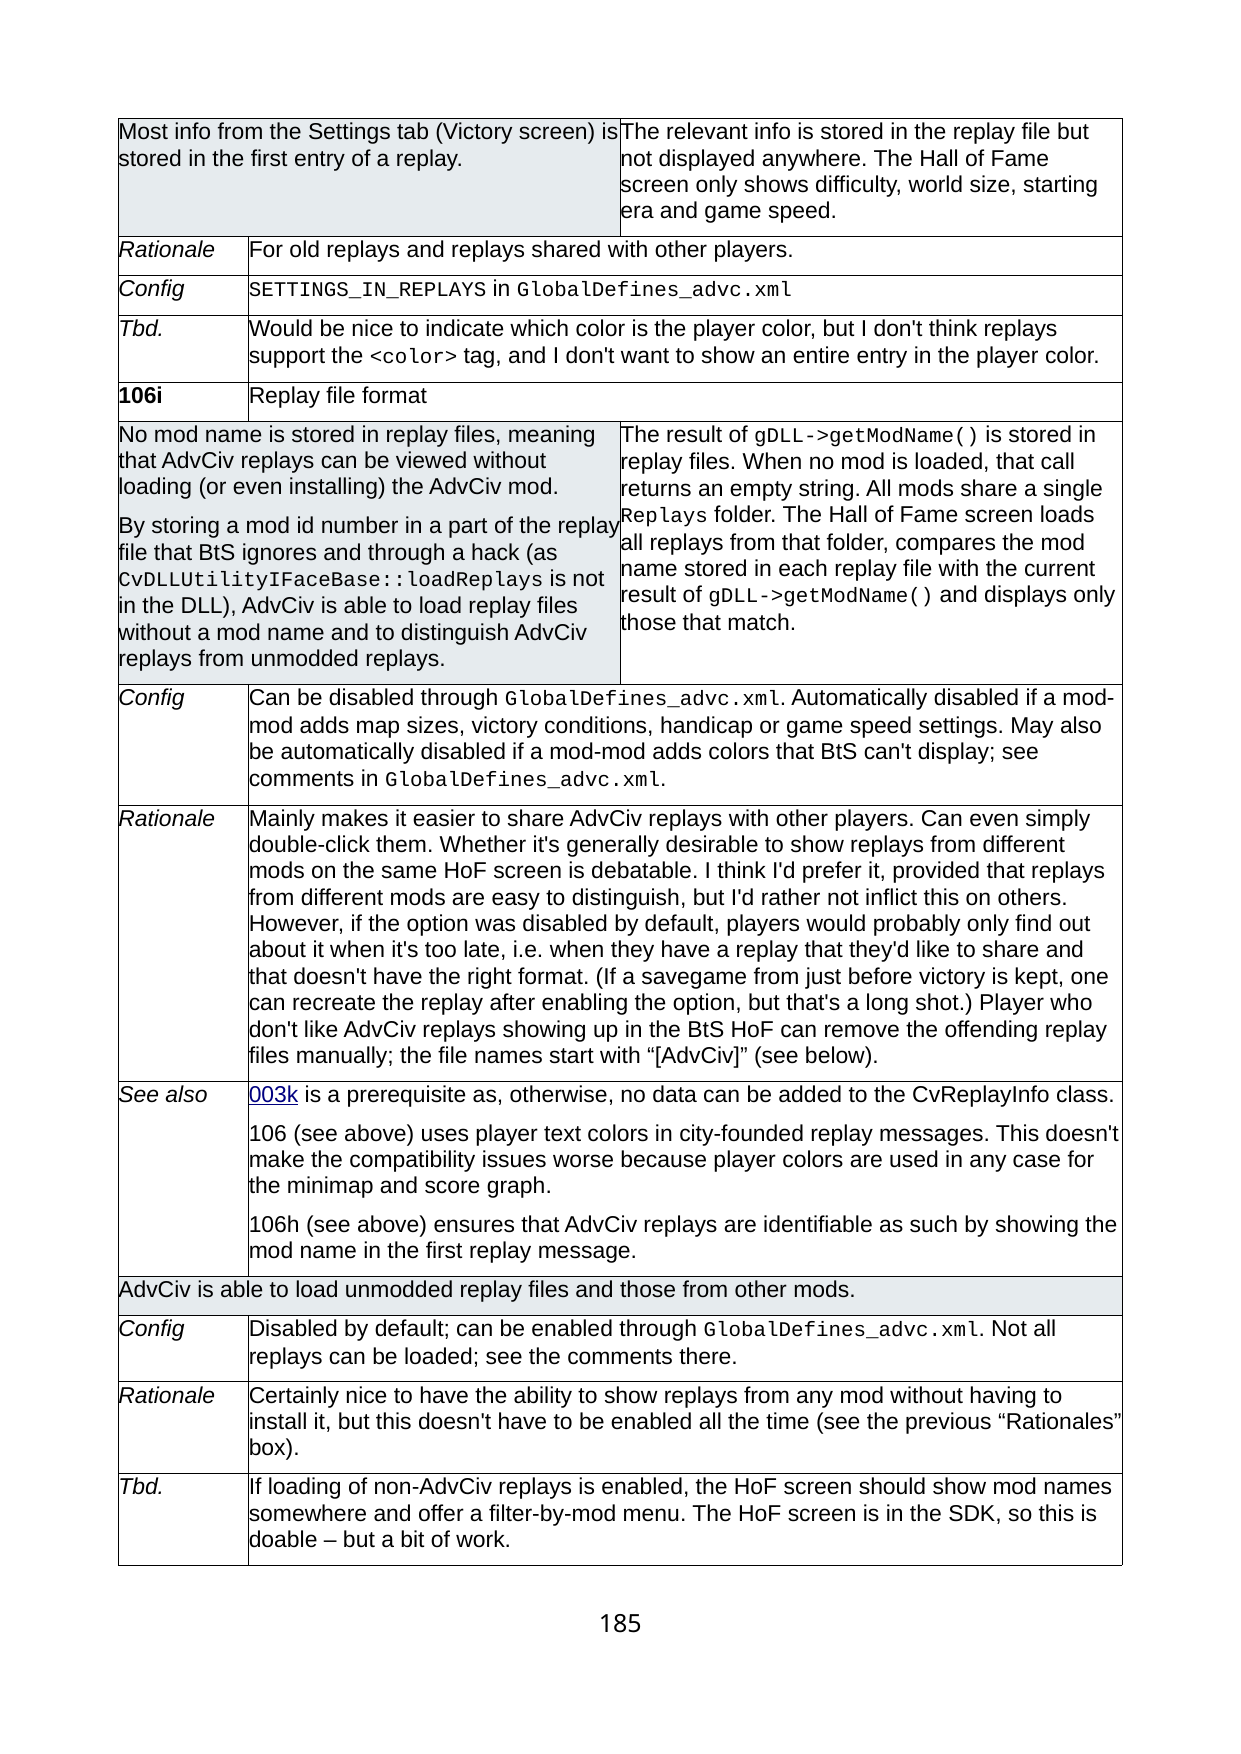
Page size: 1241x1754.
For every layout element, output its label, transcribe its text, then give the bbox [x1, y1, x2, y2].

table_cell Mainly makes it easier to share AdvCiv replays with other players. Can even simply double-click them. Whether it's generally desirable to show replays from different mods on the same HoF screen is debatable. I think I'd prefer it, provided that replays from different mods are easy to distinguish, but I'd rather not inflict this on others. However, if the option was disabled by default, players would probably only find out about it when it's too late, i.e. when they have a replay that they'd like to share and that doesn't have the right format. (If a savegame from just before victory is kept, one can recreate the replay after enabling the option, but that's a long shot.) Player who don't like AdvCiv replays showing up in the BtS HoF can remove the offending replay files manually; the file names start with “[AdvCiv]” (see below). [249, 806, 1122, 1081]
table_cell Rationale [119, 806, 248, 1081]
table_cell Rationale [119, 1382, 248, 1473]
table_cell 106i [119, 383, 248, 421]
table_cell The relevant info is stored in the replay file but not displayed anywhere. The Hall of Fame screen only shows difficulty, world size, starting era and game speed. [621, 119, 1122, 236]
table_cell Certainly nice to have the ability to show replays from any mod without having to install it, but this doesn't have to be enabled all the time (see the previous “Rationales” box). [249, 1382, 1122, 1473]
table_cell If loading of non-AdvCiv replays is enabled, the HoF screen should show mod names somewhere and offer a filter-by-mod menu. The HoF screen is in the SDK, so this is doable – but a bit of work. [249, 1474, 1122, 1564]
table_cell For old replays and replays shared with other players. [249, 237, 1122, 275]
table_cell Config [119, 1316, 248, 1381]
table_cell No mod name is stored in replay files, meaning that AdvCiv replays can be viewed without loading (or even installing) the AdvCiv mod. By storing a mod id number in a part of the replay file that BtS ignores and through a hack (as CvDLLUtilityIFaceBase::loadReplays is not in the DLL), AdvCiv is able to load replay files without a mod name and to distinguish AdvCiv replays from unmodded replays. [119, 422, 620, 684]
table_cell Would be nice to indicate which color is the player color, but I don't think replays support the <color> tag, and I don't want to show an entire entry in the player color. [249, 316, 1122, 382]
table_cell Tbd. [119, 316, 248, 382]
table_cell Can be disabled through GlobalDefines_advc.xml. Automatically disabled if a mod-mod adds map sizes, victory conditions, handicap or game speed settings. May also be automatically disabled if a mod-mod adds colors that BtS can't display; see comments in GlobalDefines_advc.xml. [249, 685, 1122, 804]
table_cell Most info from the Settings tab (Victory screen) is stored in the first entry of a replay. [119, 119, 620, 236]
table_cell 003k is a prerequisite as, otherwise, no data can be added to the CvReplayInfo class. 106 (see above) uses player text colors in city-founded replay messages. This doesn't make the compatibility issues worse because player colors are used in any case for the minimap and score graph. 106h (see above) ensures that AdvCiv replays are identifiable as such by showing the mod name in the first replay message. [249, 1082, 1122, 1276]
table_cell Rationale [119, 237, 248, 275]
table_cell See also [119, 1082, 248, 1276]
table_cell Config [119, 685, 248, 804]
table_cell SETTINGS_IN_REPLAYS in GlobalDefines_advc.xml [249, 276, 1122, 315]
table_cell Tbd. [119, 1474, 248, 1564]
table_cell AdvCiv is able to load unmodded replay files and those from other mods. [119, 1277, 1122, 1315]
table_cell The result of gDLL->getModName() is stored in replay files. When no mod is loaded, that call returns an empty string. All mods share a single Replays folder. The Hall of Fame screen loads all replays from that folder, compares the mod name stored in each replay file with the current result of gDLL->getModName() and displays only those that match. [621, 422, 1122, 684]
table_cell Disabled by default; can be enabled through GlobalDefines_advc.xml. Not all replays can be loaded; see the comments there. [249, 1316, 1122, 1381]
table_cell Replay file format [249, 383, 1122, 421]
table_cell Config [119, 276, 248, 315]
